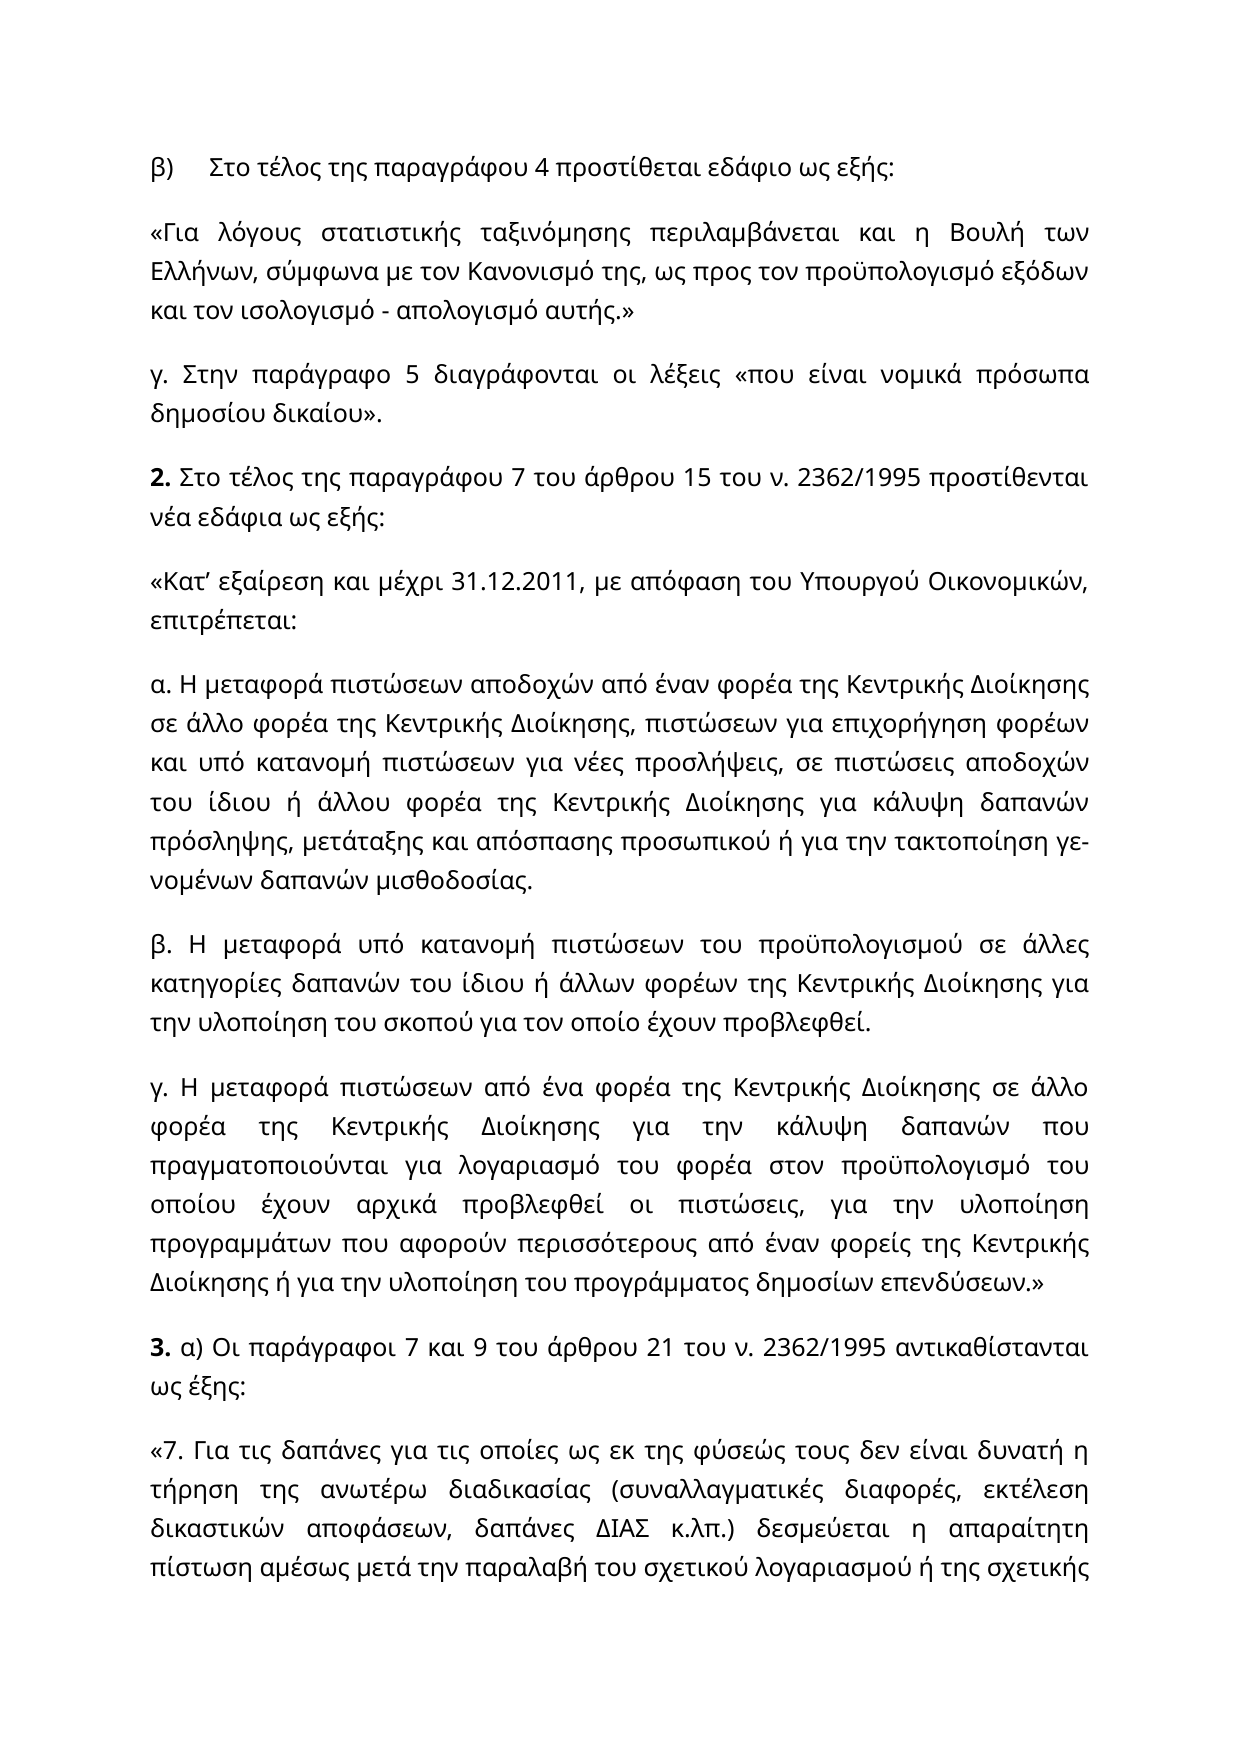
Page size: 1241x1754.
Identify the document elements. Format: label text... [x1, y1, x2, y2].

text γ. Η μεταφορά πιστώσεων από ένα φορέα της Κεντρικής Διοίκησης σε άλλο φορέα της Κεντρικής Διοίκησης για την κάλυψη δαπανών που πραγματοποιούνται για λογαριασμό του φορέα στον προϋπολογισμό του οποίου έχουν αρχικά προβλεφθεί οι πιστώσεις, για την υλοποίηση προγραμμάτων που αφορούν περισσότερους από έναν φορείς της Κεντρικής Διοίκησης ή για την υλοποίηση του προγράμματος δημοσίων επενδύσεων.» [150, 1069, 1090, 1299]
text «Κατ’ εξαίρεση και μέχρι 31.12.2011, με απόφαση του Υπουργού Οικονομικών, επιτρέπεται: [150, 563, 1090, 637]
text «7. Για τις δαπάνες για τις οποίες ως εκ της φύσεώς τους δεν είναι δυνατή η τήρηση της ανωτέρω διαδικασίας (συναλλαγματικές διαφορές, εκτέλεση δικαστικών αποφάσεων, δαπάνες ΔΙΑΣ κ.λπ.) δεσμεύεται η απαραίτητη πίστωση αμέσως μετά την παραλαβή του σχετικού λογαριασμού ή της σχετικής [150, 1432, 1090, 1584]
text β. Η μεταφορά υπό κατανομή πιστώσεων του προϋπολογισμού σε άλλες κατηγορίες δαπανών του ίδιου ή άλλων φορέων της Κεντρικής Διοίκησης για την υλοποίηση του σκοπού για τον οποίο έχουν προβλεφθεί. [150, 927, 1090, 1039]
list β) Στο τέλος της παραγράφου 4 προστίθεται εδάφιο ως εξής: [150, 150, 1090, 184]
text 3. α) Οι παράγραφοι 7 και 9 του άρθρου 21 του ν. 2362/1995 αντικαθίστανται ως έξης: [150, 1329, 1090, 1402]
text 2. Στο τέλος της παραγράφου 7 του άρθρου 15 του ν. 2362/1995 προστίθενται νέα εδάφια ως εξής: [150, 460, 1090, 533]
text γ. Στην παράγραφο 5 διαγράφονται οι λέξεις «που είναι νομικά πρόσωπα δημοσίου δικαίου». [150, 357, 1090, 430]
text α. Η μεταφορά πιστώσεων αποδοχών από έναν φορέα της Κεντρικής Διοίκησης σε άλλο φορέα της Κεντρικής Διοίκησης, πιστώσεων για επιχορήγηση φορέων και υπό κατανομή πιστώσεων για νέες προσλήψεις, σε πιστώσεις αποδοχών του ίδιου ή άλλου φορέα της Κεντρικής Διοίκησης για κάλυψη δαπανών πρόσληψης, μετάταξης και απόσπασης προσωπικού ή για την τακτοποίηση γε- νομένων δαπανών μισθοδοσίας. [150, 667, 1090, 897]
text «Για λόγους στατιστικής ταξινόμησης περιλαμβάνεται και η Βουλή των Ελλήνων, σύμφωνα με τον Κανονισμό της, ως προς τον προϋπολογισμό εξόδων και τον ισολογισμό - απολογισμό αυτής.» [150, 214, 1090, 327]
